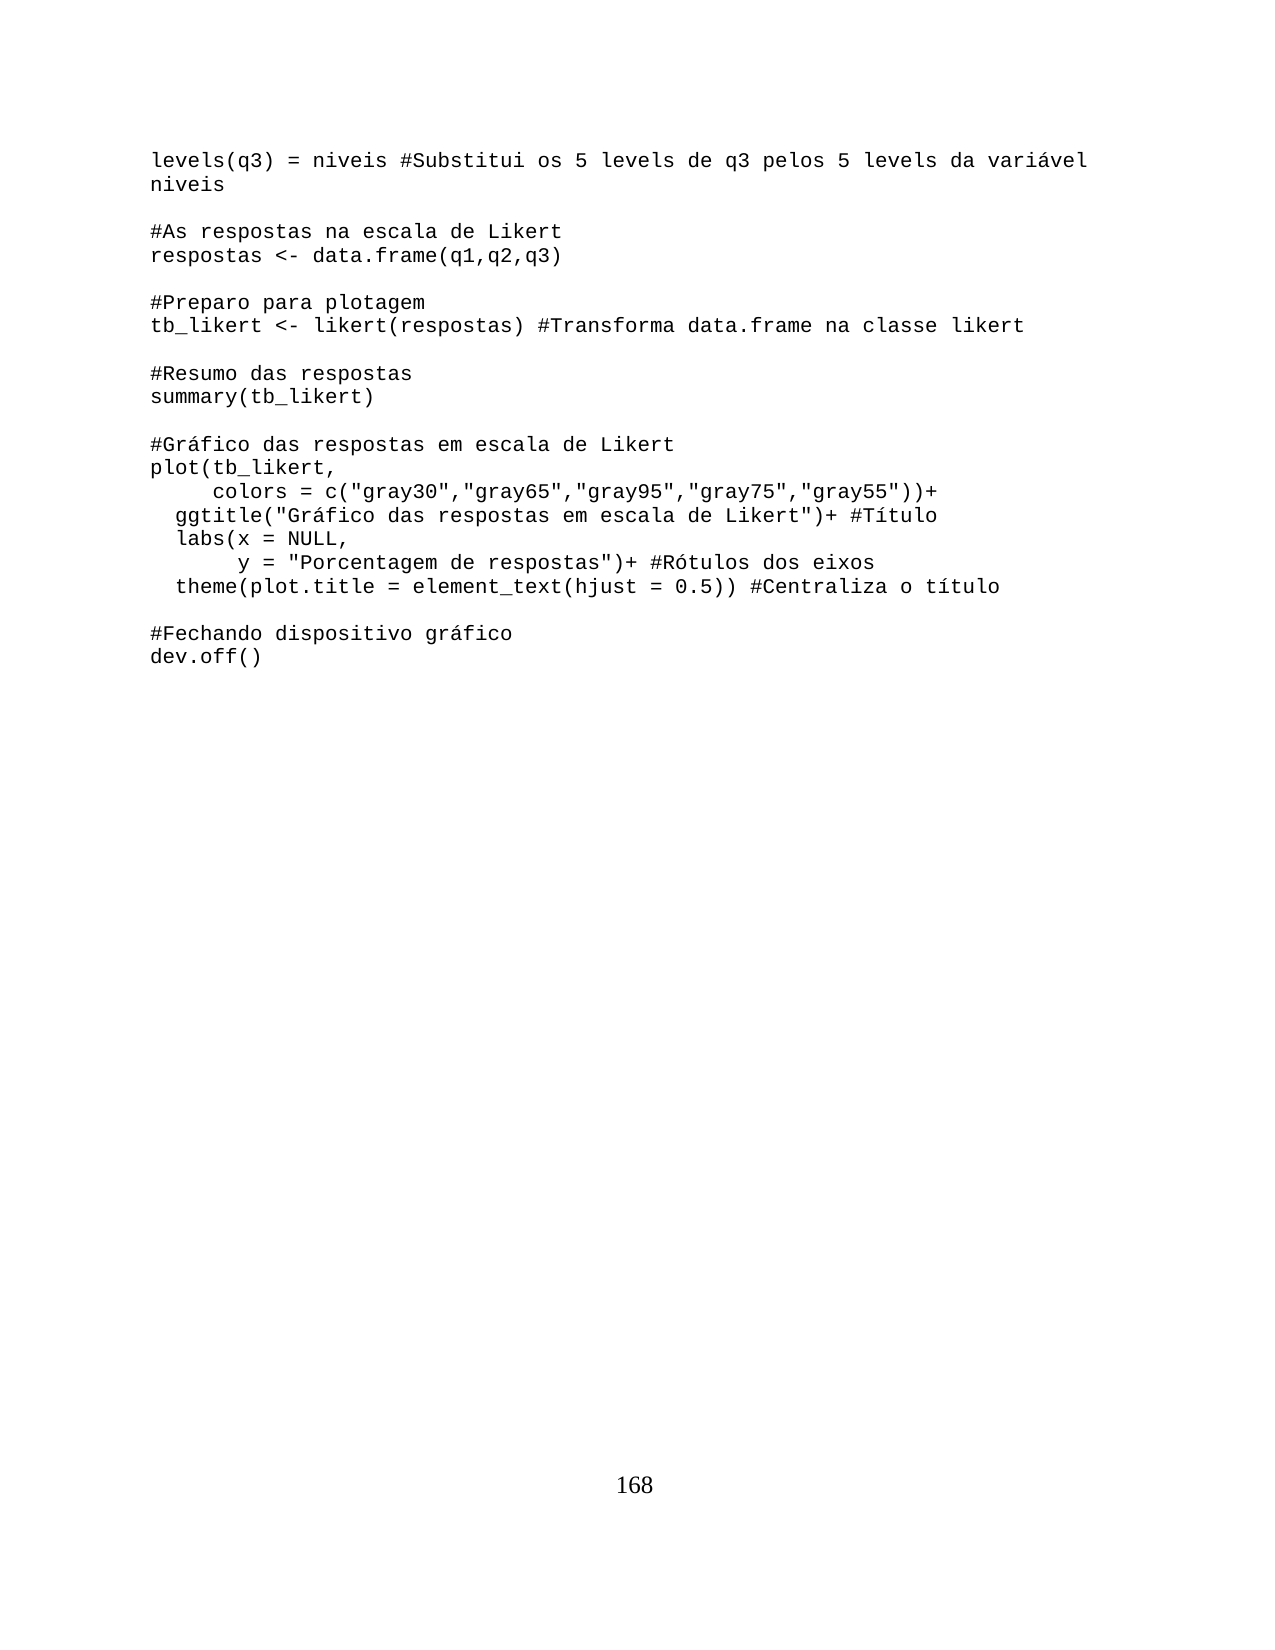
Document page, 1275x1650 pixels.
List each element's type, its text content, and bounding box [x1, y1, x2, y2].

text theme(plot.title = element_text(hjust = 0.5)) #Centraliza o título [150, 576, 1125, 599]
text colors = c("gray30","gray65","gray95","gray75","gray55"))+ [150, 481, 1125, 505]
text plot(tb_likert, [150, 457, 1125, 481]
text summary(tb_likert) [150, 386, 1125, 410]
text #Fechando dispositivo gráfico [150, 623, 1125, 647]
text #Gráfico das respostas em escala de Likert [150, 434, 1125, 457]
text #Resumo das respostas [150, 363, 1125, 386]
text y = "Porcentagem de respostas")+ #Rótulos dos eixos [150, 552, 1125, 576]
text labs(x = NULL, [150, 528, 1125, 552]
text #As respostas na escala de Likert [150, 221, 1125, 244]
text dev.off() [150, 647, 1125, 670]
text ggtitle("Gráfico das respostas em escala de Likert")+ #Título [150, 505, 1125, 528]
text levels(q3) = niveis #Substitui os 5 levels de q3 pelos 5 levels da variável niveis [150, 150, 1125, 197]
text tb_likert <- likert(respostas) #Transforma data.frame na classe likert [150, 316, 1125, 339]
text #Preparo para plotagem [150, 292, 1125, 316]
text respostas <- data.frame(q1,q2,q3) [150, 244, 1125, 268]
